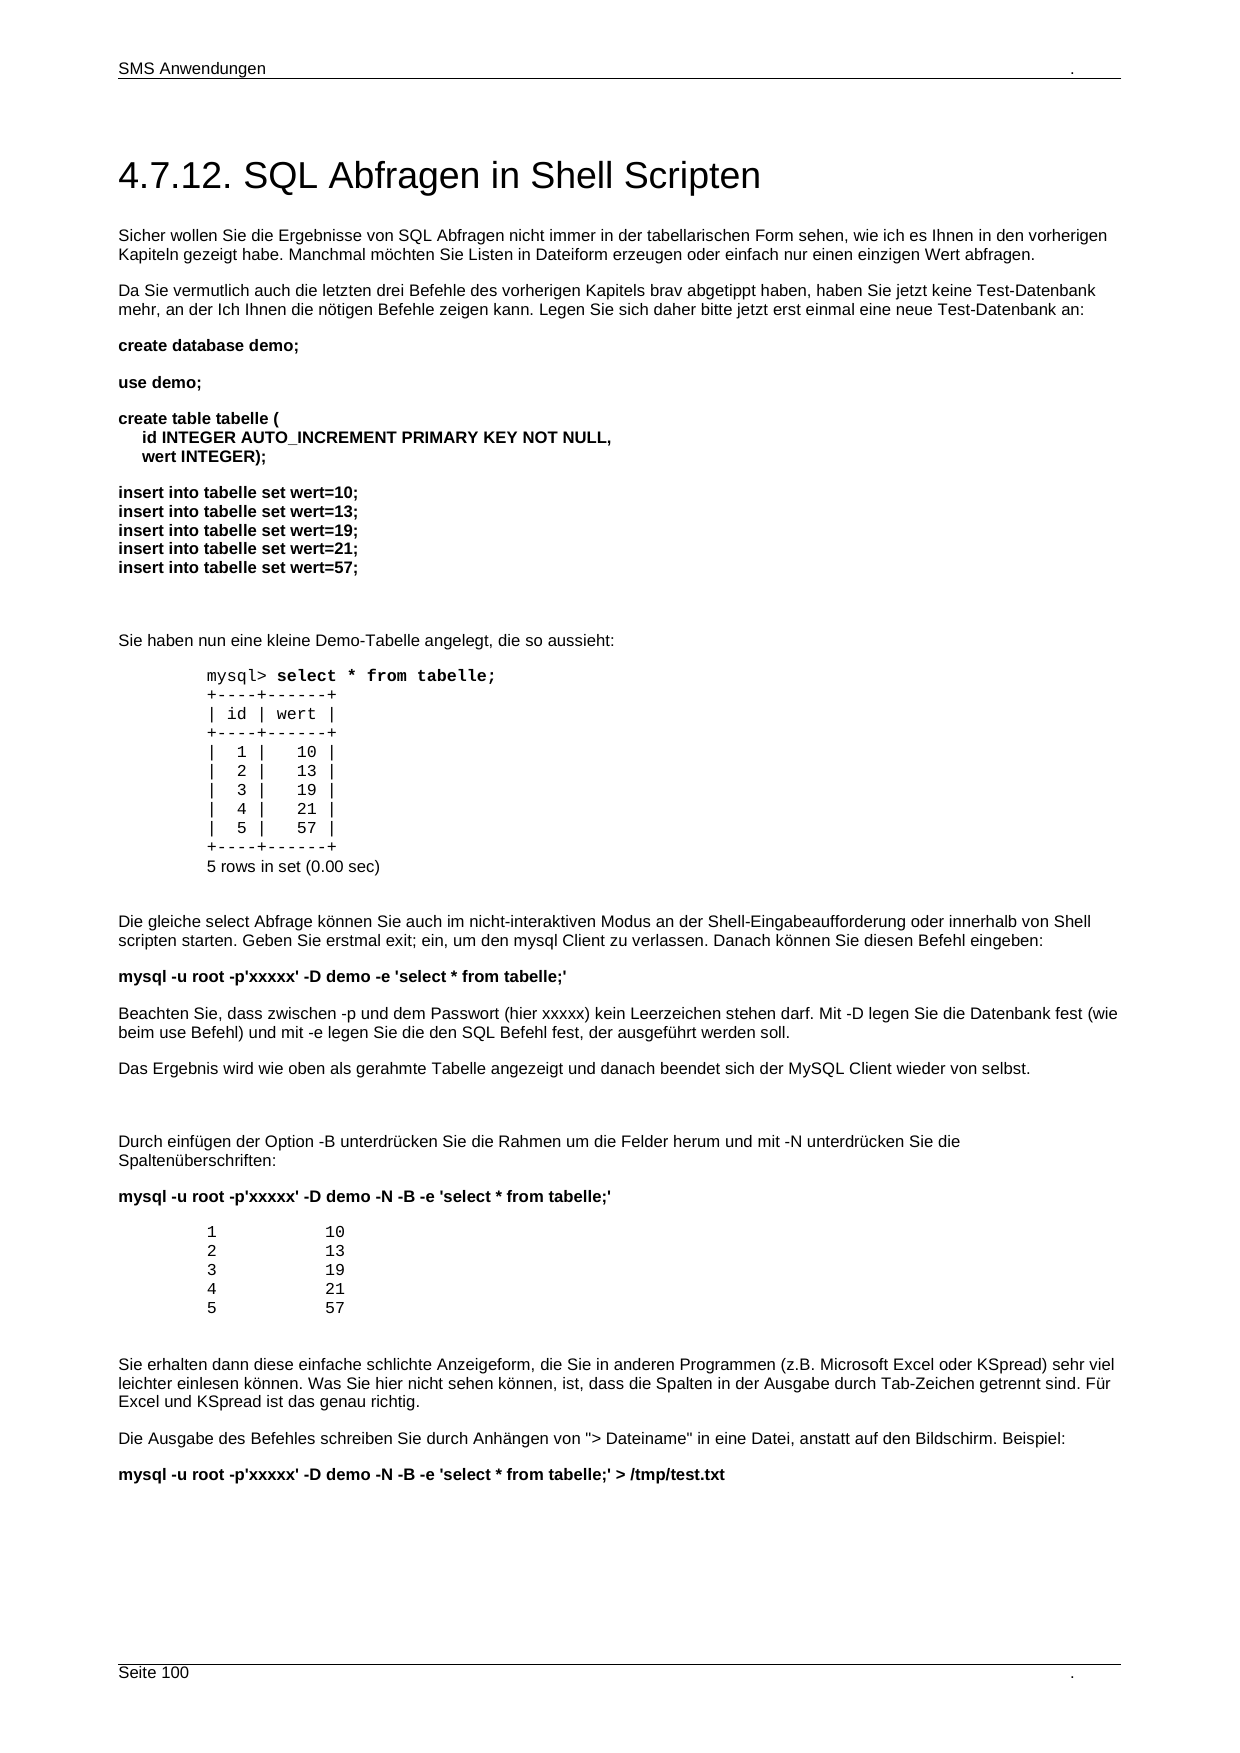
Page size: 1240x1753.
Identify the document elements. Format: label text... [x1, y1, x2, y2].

text Beachten Sie, dass zwischen -p und dem Passwort (hier xxxxx) kein Leerzeichen stehen darf. Mit -D legen Sie die Datenbank fest (wie beim use Befehl) und mit -e legen Sie die den SQL Befehl fest, der ausgeführt werden soll. [118, 1004, 1121, 1042]
text use demo; [118, 373, 1121, 392]
text Das Ergebnis wird wie oben als gerahmte Tabelle angezeigt und danach beendet sich der MySQL Client wieder von selbst. [118, 1059, 1121, 1078]
text 1 10 2 13 3 19 4 21 5 57 [207, 1224, 1121, 1319]
text create database demo; [118, 336, 1121, 355]
text Durch einfügen der Option -B unterdrücken Sie die Rahmen um die Felder herum und mit -N unterdrücken Sie die Spaltenüberschriften: [118, 1132, 1121, 1170]
text Sie haben nun eine kleine Demo-Tabelle angelegt, die so aussieht: [118, 631, 1121, 650]
text create table tabelle ( id INTEGER AUTO_INCREMENT PRIMARY KEY NOT NULL, wert INTEGER); [118, 409, 1121, 466]
text mysql> select * from tabelle; [207, 668, 1121, 687]
text Sicher wollen Sie die Ergebnisse von SQL Abfragen nicht immer in der tabellarischen Form sehen, wie ich es Ihnen in den vorherigen Kapiteln gezeigt habe. Manchmal möchten Sie Listen in Dateiform erzeugen oder einfach nur einen einzigen Wert abfragen. [118, 226, 1121, 263]
text +----+------+ | id | wert | +----+------+ | 1 | 10 | | 2 | 13 | | 3 | 19 | | 4 | 21 | | 5 | 57 | +----+------+ 5 rows in set (0.00 sec) [207, 687, 1121, 876]
text Die gleiche select Abfrage können Sie auch im nicht-interaktiven Modus an der Shell-Eingabeaufforderung oder innerhalb von Shell scripten starten. Geben Sie erstmal exit; ein, um den mysql Client zu verlassen. Danach können Sie diesen Befehl eingeben: [118, 912, 1121, 950]
text Die Ausgabe des Befehles schreiben Sie durch Anhängen von "> Dateiname" in eine Datei, anstatt auf den Bildschirm. Beispiel: [118, 1429, 1121, 1448]
text mysql -u root -p'xxxxx' -D demo -N -B -e 'select * from tabelle;' > /tmp/test.txt [118, 1466, 1121, 1484]
text mysql -u root -p'xxxxx' -D demo -N -B -e 'select * from tabelle;' [118, 1187, 1121, 1206]
text mysql -u root -p'xxxxx' -D demo -e 'select * from tabelle;' [118, 968, 1121, 986]
text insert into tabelle set wert=10; insert into tabelle set wert=13; insert into tabelle set wert=19; insert into tabelle set wert=21; insert into tabelle set wert=57; [118, 483, 1121, 577]
subtitle SQL Abfragen in Shell Scripten [118, 154, 1121, 196]
text Da Sie vermutlich auch die letzten drei Befehle des vorherigen Kapitels brav abgetippt haben, haben Sie jetzt keine Test-Datenbank mehr, an der Ich Ihnen die nötigen Befehle zeigen kann. Legen Sie sich daher bitte jetzt erst einmal eine neue Test-Datenbank an: [118, 281, 1121, 319]
text Sie erhalten dann diese einfache schlichte Anzeigeform, die Sie in anderen Programmen (z.B. Microsoft Excel oder KSpread) sehr viel leichter einlesen können. Was Sie hier nicht sehen können, ist, dass die Spalten in der Ausgabe durch Tab-Zeichen getrennt sind. Für Excel und KSpread ist das genau richtig. [118, 1355, 1121, 1411]
